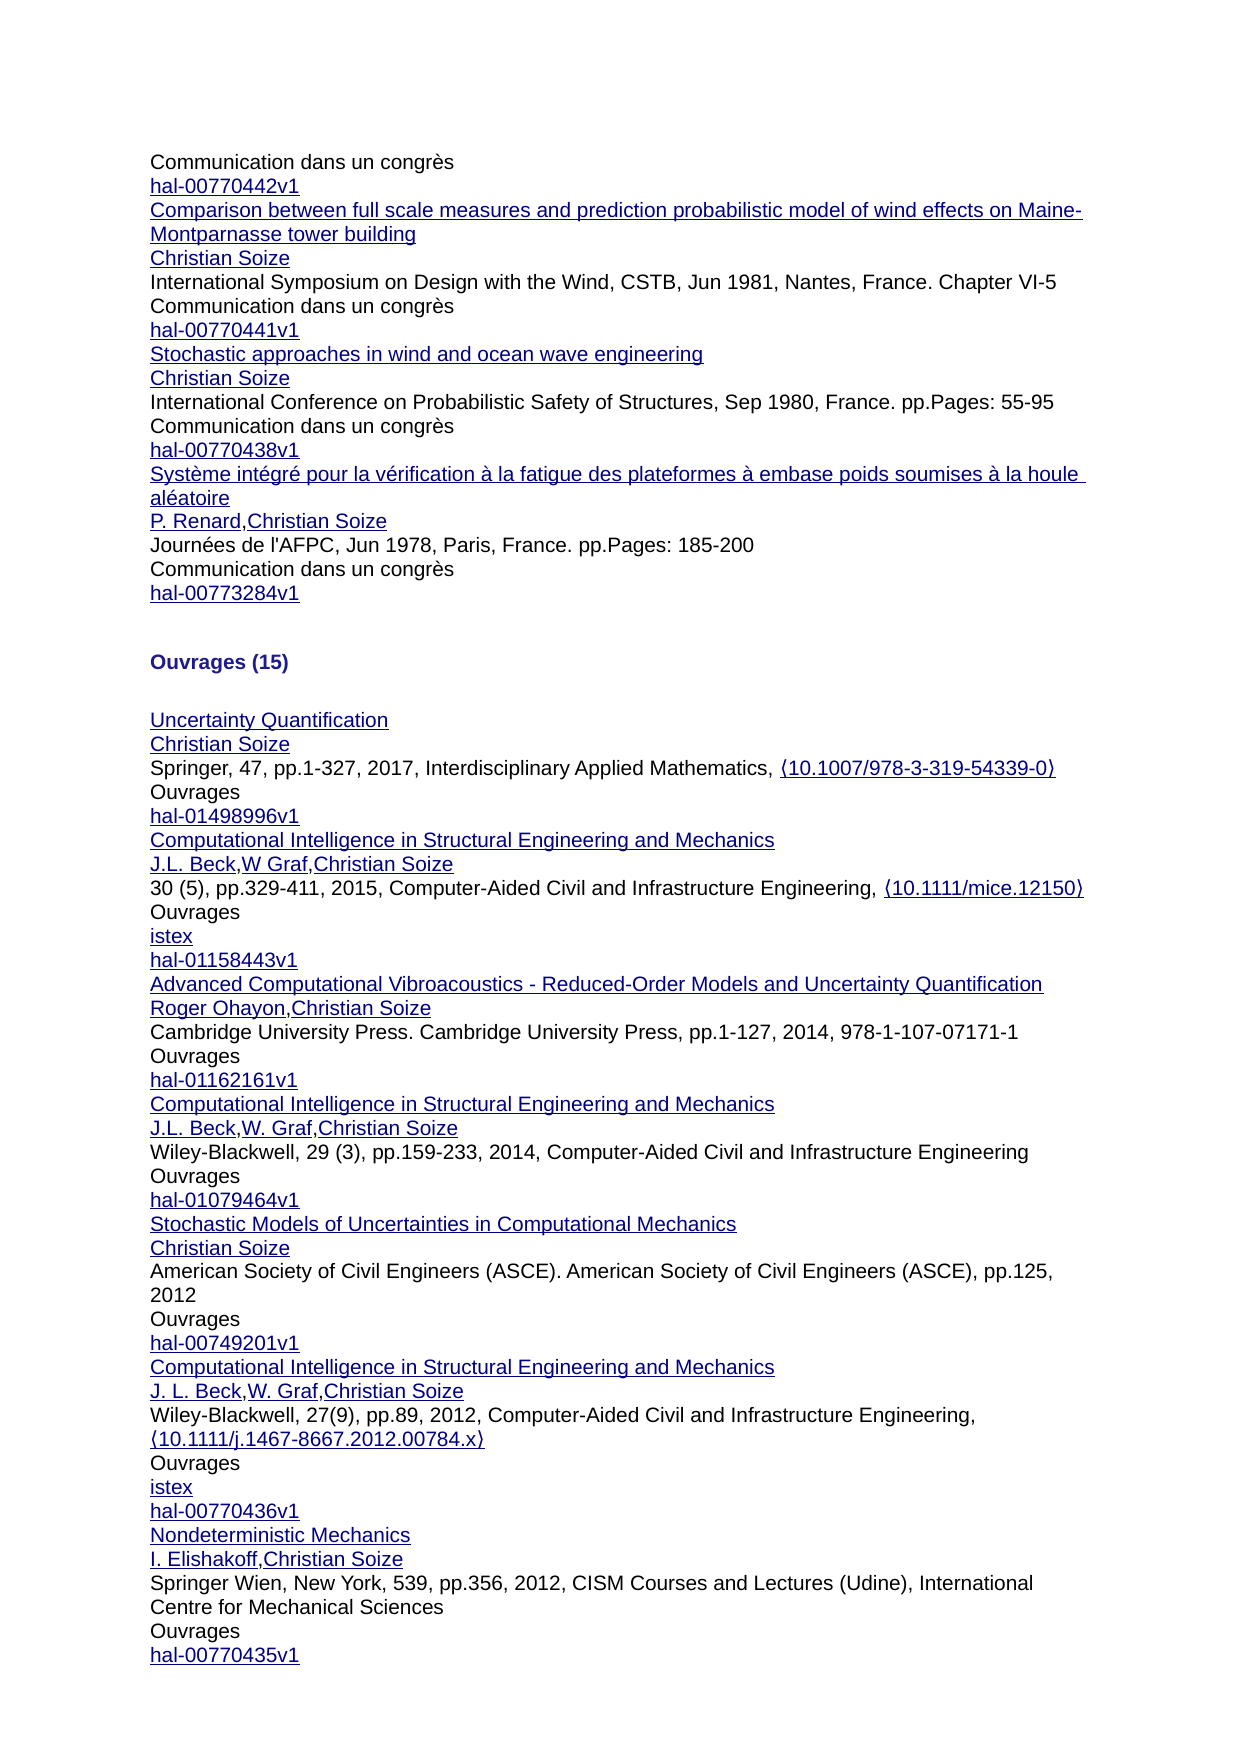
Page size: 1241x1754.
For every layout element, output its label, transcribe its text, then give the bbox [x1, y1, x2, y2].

table_cell Stochastic Models of Uncertainties in Computational Mechanics Christian Soize American Society of Civil Engineers (ASCE). American Society of Civil Engineers (ASCE), pp.125, 2012 Ouvrages hal-00749201v1 [150, 1211, 1090, 1355]
table_cell Computational Intelligence in Structural Engineering and Mechanics J.L. Beck,W Graf,Christian Soize 30 (5), pp.329-411, 2015, Computer-Aided Civil and Infrastructure Engineering, ⟨10.1111/mice.12150⟩ Ouvrages istex hal-01158443v1 [150, 828, 1090, 972]
table_cell Nondeterministic Mechanics I. Elishakoff,Christian Soize Springer Wien, New York, 539, pp.356, 2012, CISM Courses and Lectures (Udine), International Centre for Mechanical Sciences Ouvrages hal-00770435v1 [150, 1523, 1090, 1667]
table_cell Advanced Computational Vibroacoustics - Reduced-Order Models and Uncertainty Quantification Roger Ohayon,Christian Soize Cambridge University Press. Cambridge University Press, pp.1-127, 2014, 978-1-107-07171-1 Ouvrages hal-01162161v1 [150, 972, 1090, 1092]
table_cell Stochastic approaches in wind and ocean wave engineering Christian Soize International Conference on Probabilistic Safety of Structures, Sep 1980, France. pp.Pages: 55-95 Communication dans un congrès hal-00770438v1 [150, 342, 1090, 461]
table_cell Comparison between full scale measures and prediction probabilistic model of wind effects on Maine-Montparnasse tower building Christian Soize International Symposium on Design with the Wind, CSTB, Jun 1981, Nantes, France. Chapter VI-5 Communication dans un congrès hal-00770441v1 [150, 198, 1090, 342]
table_cell Système intégré pour la vérification à la fatigue des plateformes à embase poids soumises à la houle aléatoire P. Renard,Christian Soize Journées de l'AFPC, Jun 1978, Paris, France. pp.Pages: 185-200 Communication dans un congrès hal-00773284v1 [150, 461, 1090, 605]
table_cell Communication dans un congrès hal-00770442v1 [150, 150, 1090, 198]
table_cell Computational Intelligence in Structural Engineering and Mechanics J.L. Beck,W. Graf,Christian Soize Wiley-Blackwell, 29 (3), pp.159-233, 2014, Computer-Aided Civil and Infrastructure Engineering Ouvrages hal-01079464v1 [150, 1092, 1090, 1211]
subtitle Ouvrages (15) [150, 650, 1090, 674]
table_header Uncertainty Quantification Christian Soize Springer, 47, pp.1-327, 2017, Interdisciplinary Applied Mathematics, ⟨10.1007/978-3-319-54339-0⟩ Ouvrages hal-01498996v1 [150, 708, 1090, 828]
table_cell Computational Intelligence in Structural Engineering and Mechanics J. L. Beck,W. Graf,Christian Soize Wiley-Blackwell, 27(9), pp.89, 2012, Computer-Aided Civil and Infrastructure Engineering, ⟨10.1111/j.1467-8667.2012.00784.x⟩ Ouvrages istex hal-00770436v1 [150, 1355, 1090, 1523]
